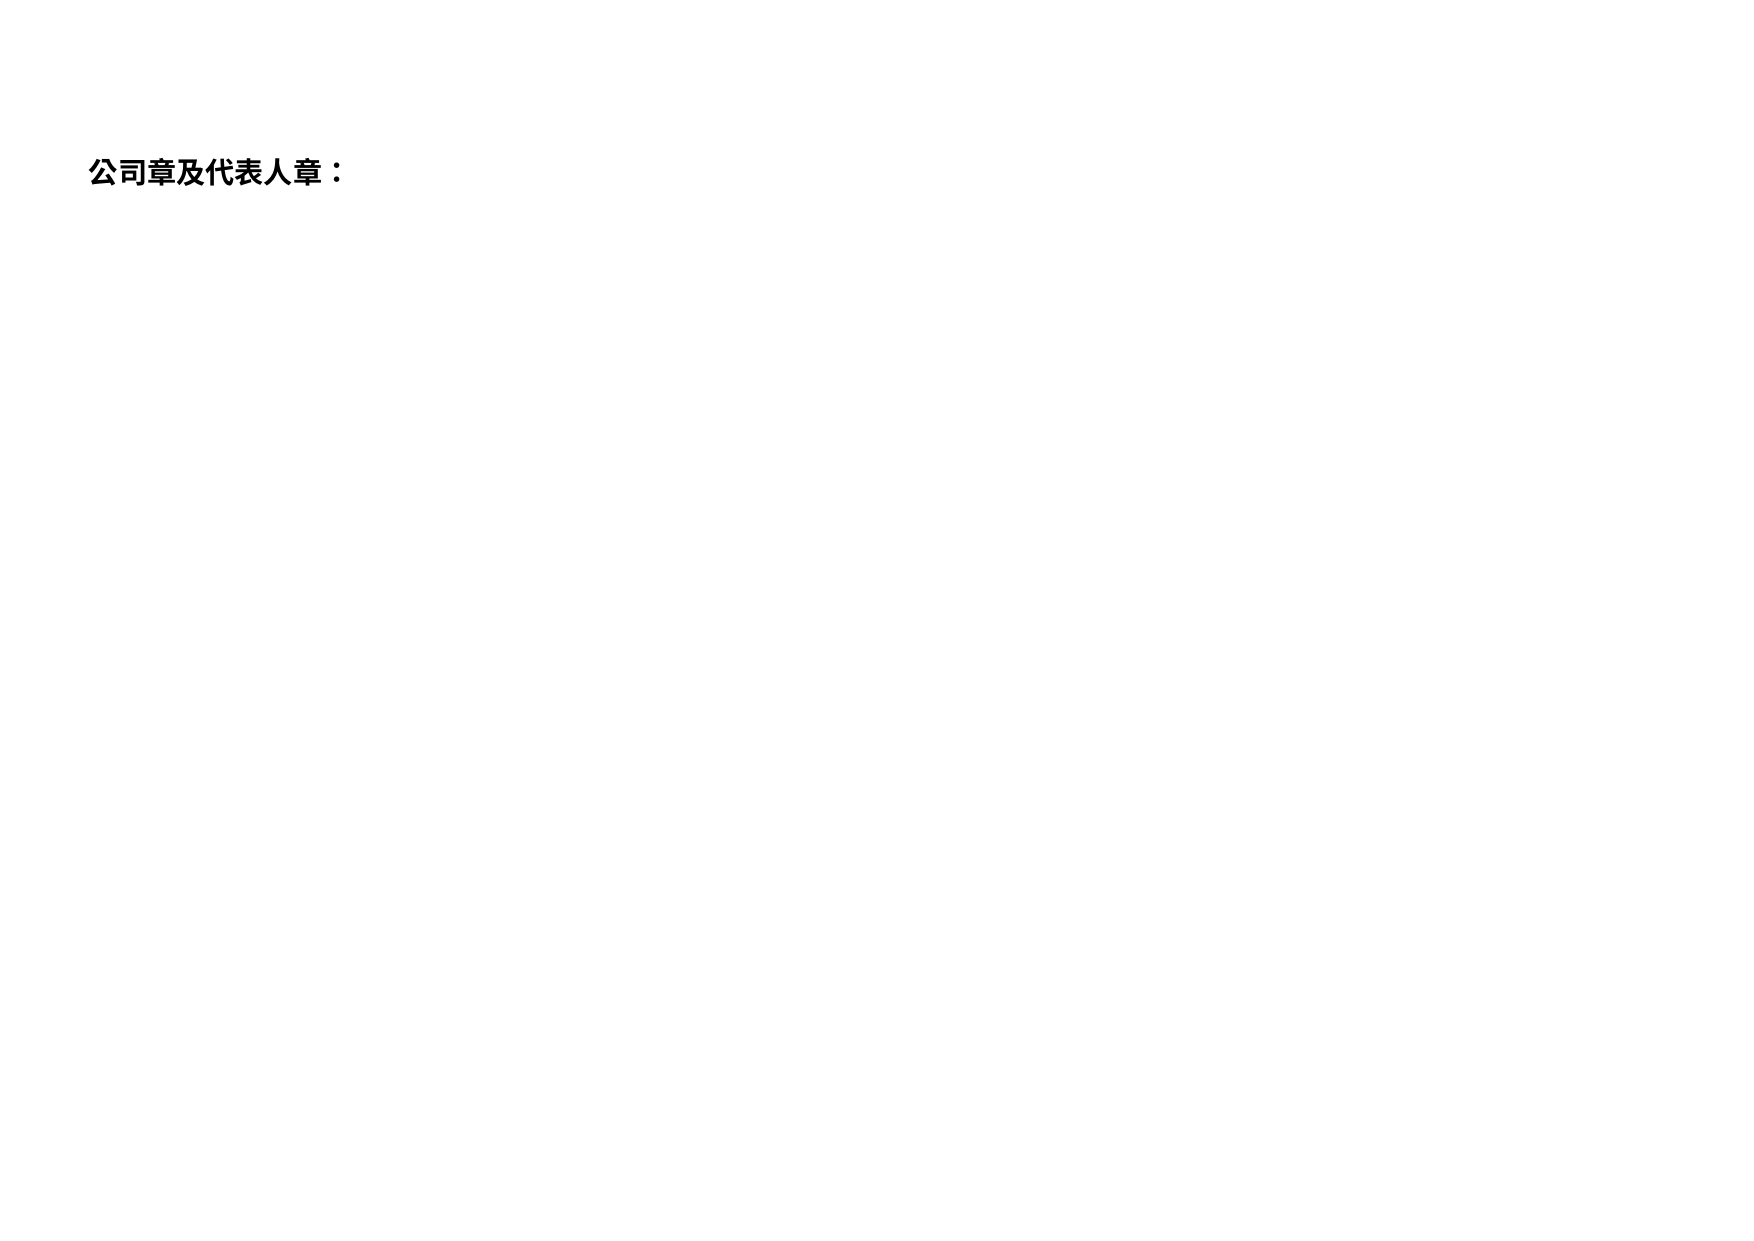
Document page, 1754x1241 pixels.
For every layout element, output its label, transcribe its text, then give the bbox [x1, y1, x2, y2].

text 公司章及代表人章： [89, 150, 1695, 192]
